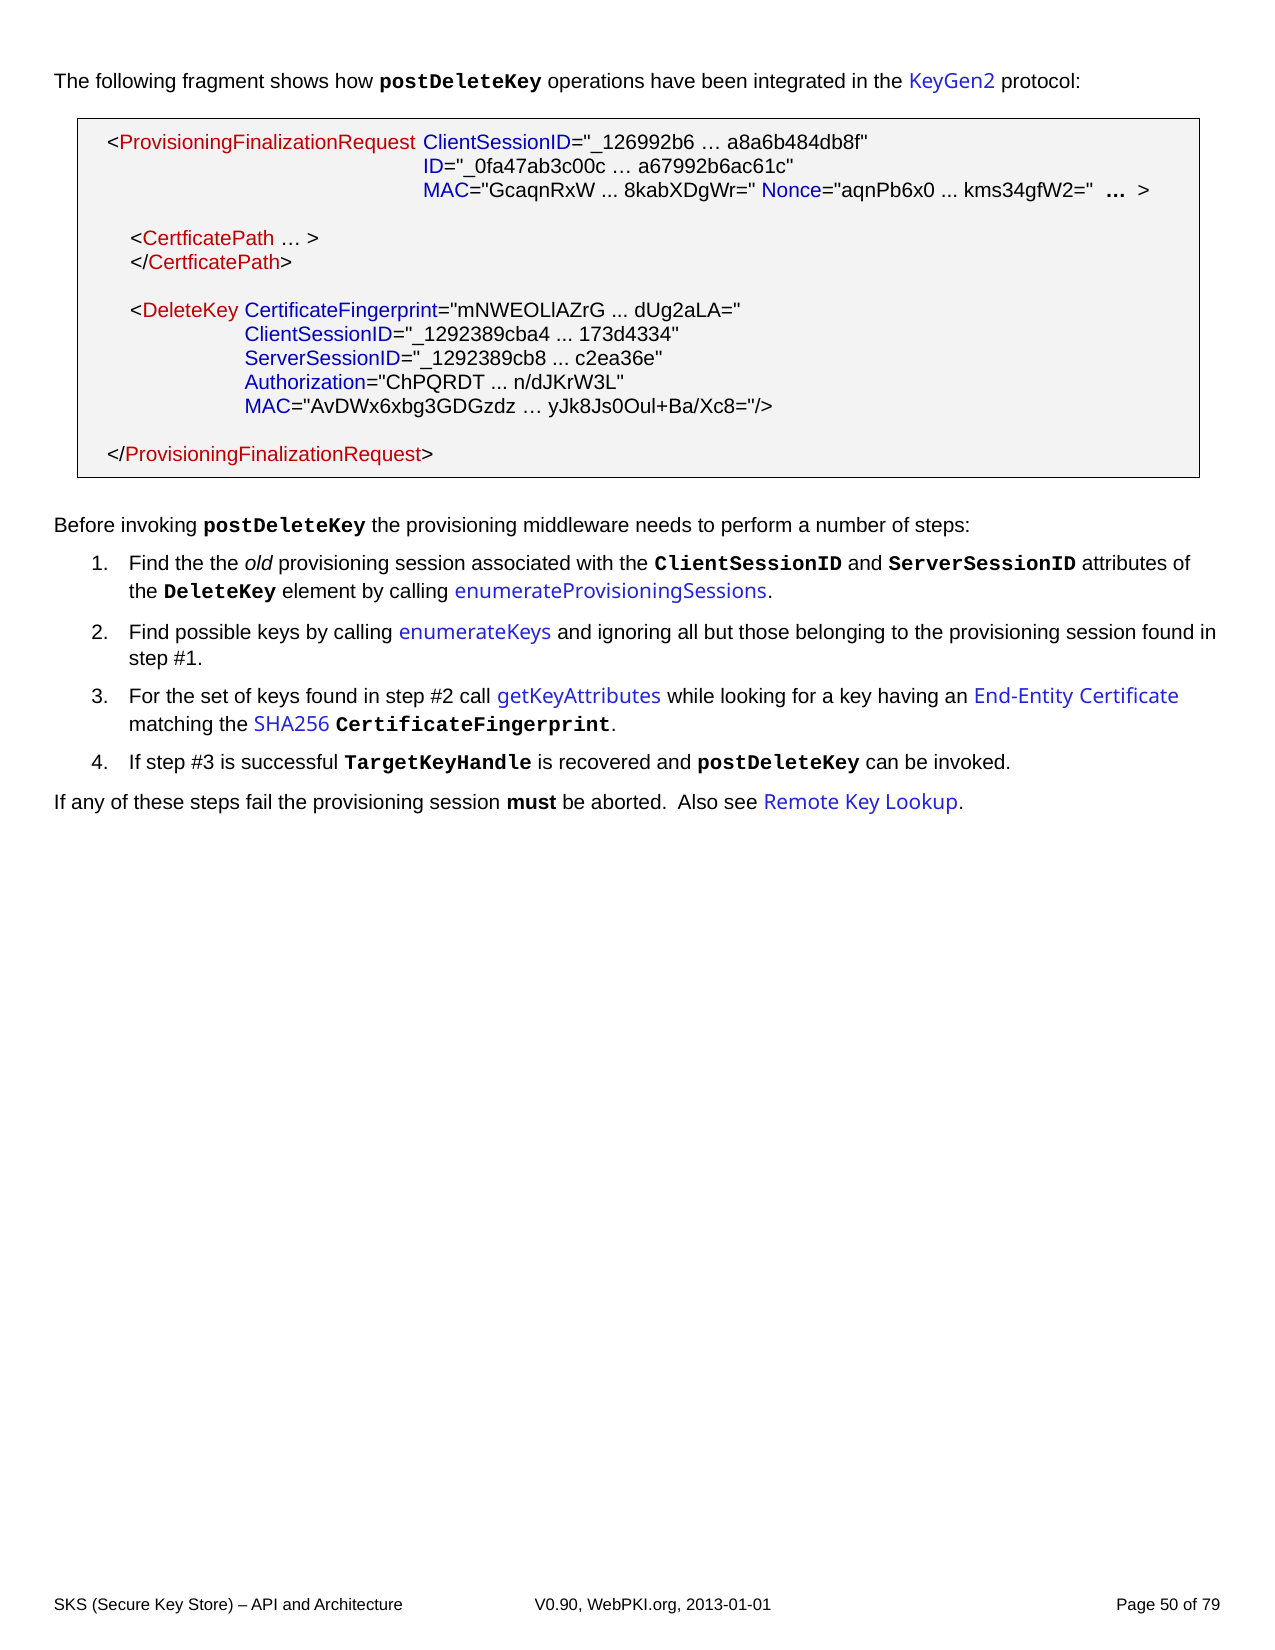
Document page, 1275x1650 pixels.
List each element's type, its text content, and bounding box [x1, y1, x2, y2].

list If step #3 is successful TargetKeyHandle is recovered and postDeleteKey can be invoked. [91, 750, 1221, 776]
list Find possible keys by calling enumerateKeys and ignoring all but those belonging to the provisioning session found in step #1. [91, 617, 1221, 669]
text Before invoking postDeleteKey the provisioning middleware needs to perform a number of steps: [54, 513, 1221, 539]
list For the set of keys found in step #2 call getKeyAttributes while looking for a key having an End-Entity Certificate matching the SHA256 CertificateFingerprint. [91, 681, 1221, 738]
table_header <ProvisioningFinalizationRequest ClientSessionID="_126992b6 … a8a6b484db8f" ID="_0fa47ab3c00c … a67992b6ac61c" MAC="GcaqnRxW ... 8kabXDgWr=" Nonce="aqnPb6x0 ... kms34gfW2=" … > <CertficatePath … > </CertficatePath> <DeleteKey CertificateFingerprint="mNWEOLlAZrG ... dUg2aLA=" ClientSessionID="_1292389cba4 ... 173d4334" ServerSessionID="_1292389cb8 ... c2ea36e" Authorization="ChPQRDT ... n/dJKrW3L" MAC="AvDWx6xbg3GDGzdz … yJk8Js0Oul+Ba/Xc8="/> </ProvisioningFinalizationRequest> [78, 119, 1199, 477]
text The following fragment shows how postDeleteKey operations have been integrated in the KeyGen2 protocol: [54, 66, 1221, 118]
list Find the the old provisioning session associated with the ClientSessionID and ServerSessionID attributes of the DeleteKey element by calling enumerateProvisioningSessions. [91, 551, 1221, 605]
text If any of these steps fail the provisioning session must be aborted. Also see Remote Key Lookup. [54, 787, 1221, 816]
